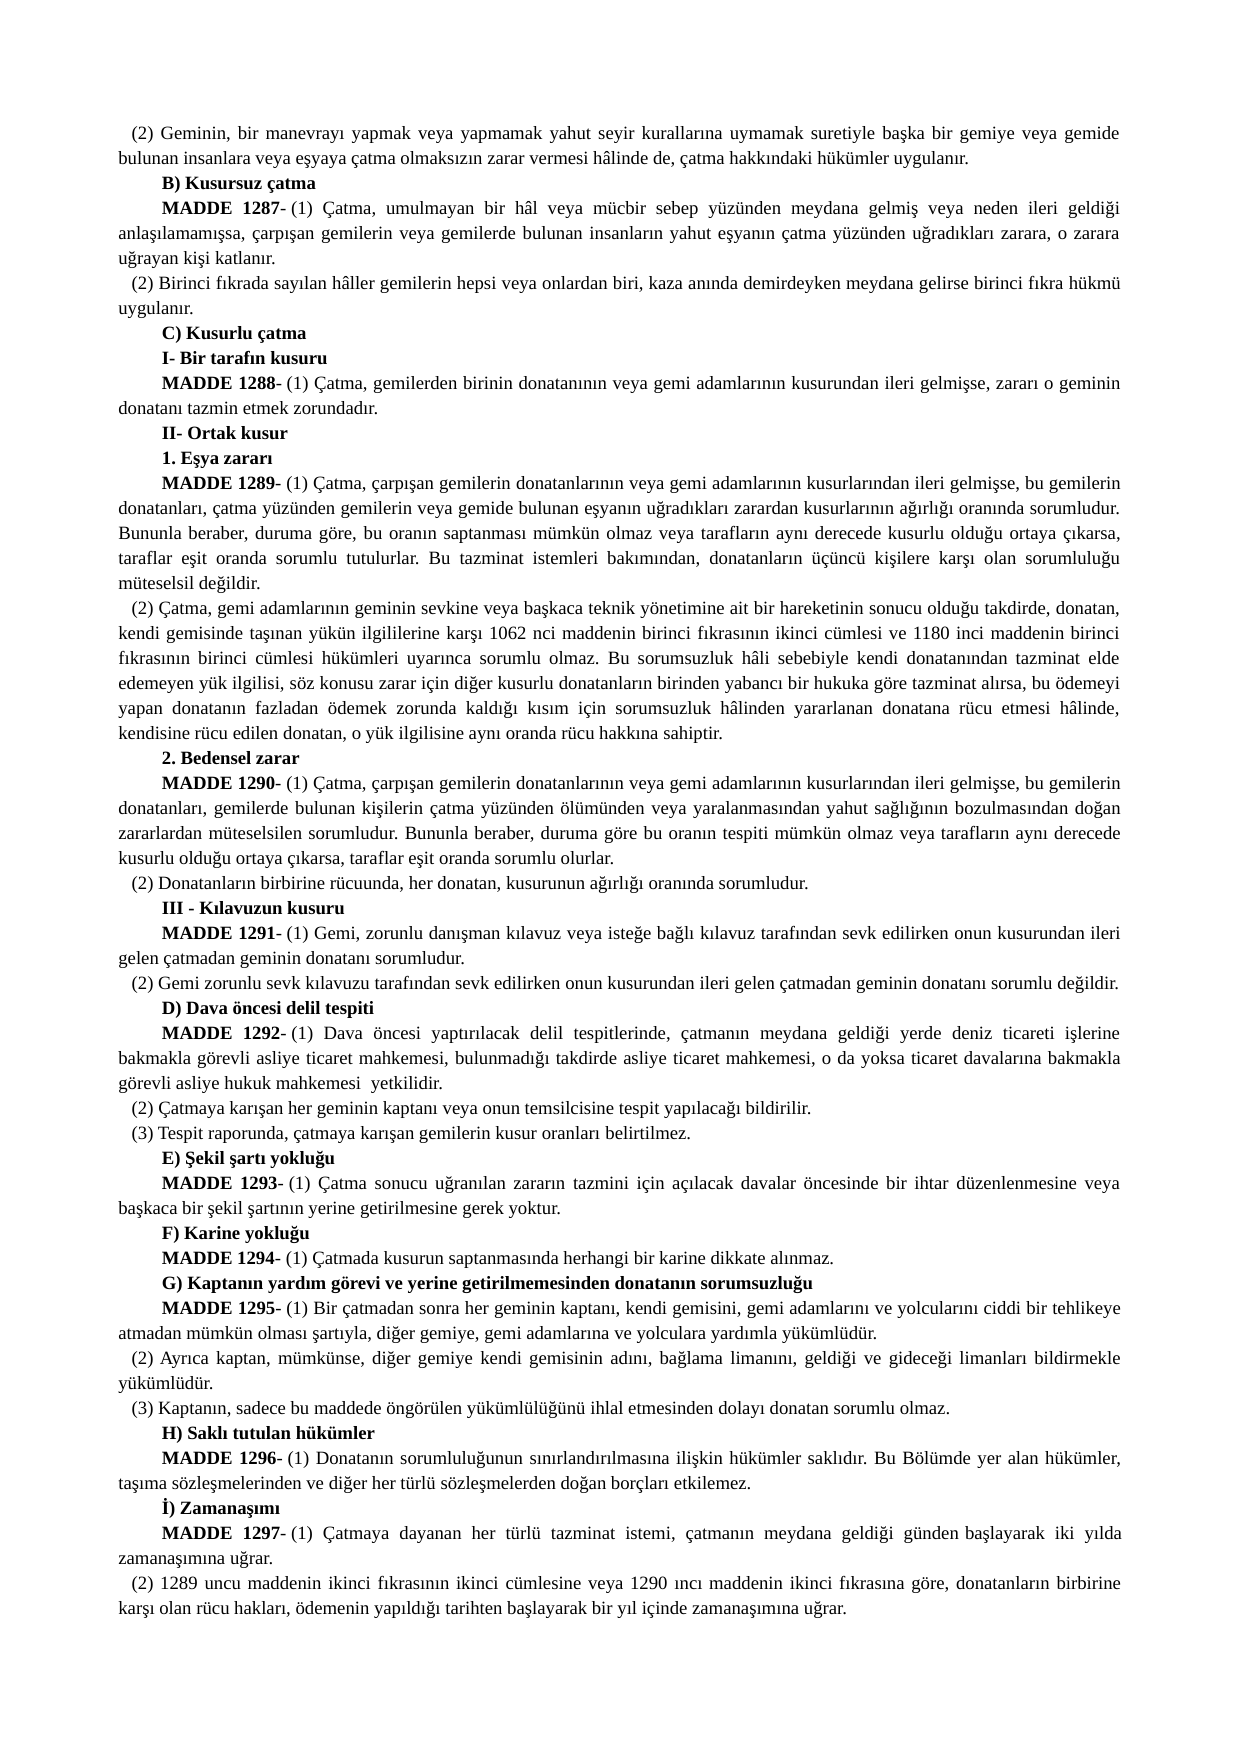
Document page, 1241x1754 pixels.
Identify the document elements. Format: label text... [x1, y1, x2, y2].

text MADDE 1292- (1) Dava öncesi yaptırılacak delil tespitlerinde, çatmanın meydana geldiği yerde deniz ticareti işlerine bakmakla görevli asliye ticaret mahkemesi, bulunmadığı takdirde asliye ticaret mahkemesi, o da yoksa ticaret davalarına bakmakla görevli asliye hukuk mahkemesi yetkilidir. [118, 1018, 1122, 1093]
text (3) Kaptanın, sadece bu maddede öngörülen yükümlülüğünü ihlal etmesinden dolayı donatan sorumlu olmaz. [118, 1393, 1122, 1418]
text MADDE 1289- (1) Çatma, çarpışan gemilerin donatanlarının veya gemi adamlarının kusurlarından ileri gelmişse, bu gemilerin donatanları, çatma yüzünden gemilerin veya gemide bulunan eşyanın uğradıkları zarardan kusurlarının ağırlığı oranında sorumludur. Bununla beraber, duruma göre, bu oranın saptanması mümkün olmaz veya tarafların aynı derecede kusurlu olduğu ortaya çıkarsa, taraflar eşit oranda sorumlu tutulurlar. Bu tazminat istemleri bakımından, donatanların üçüncü kişilere karşı olan sorumluluğu müteselsil değildir. [118, 468, 1122, 593]
text MADDE 1288- (1) Çatma, gemilerden birinin donatanının veya gemi adamlarının kusurundan ileri gelmişse, zararı o geminin donatanı tazmin etmek zorundadır. [118, 368, 1122, 418]
text MADDE 1293- (1) Çatma sonucu uğranılan zararın tazmini için açılacak davalar öncesinde bir ihtar düzenlenmesine veya başkaca bir şekil şartının yerine getirilmesine gerek yoktur. [118, 1168, 1122, 1218]
text 1. Eşya zararı [118, 443, 1122, 468]
text (2) Gemi zorunlu sevk kılavuzu tarafından sevk edilirken onun kusurundan ileri gelen çatmadan geminin donatanı sorumlu değildir. [118, 968, 1122, 993]
text G) Kaptanın yardım görevi ve yerine getirilmemesinden donatanın sorumsuzluğu [118, 1268, 1122, 1293]
text MADDE 1287- (1) Çatma, umulmayan bir hâl veya mücbir sebep yüzünden meydana gelmiş veya neden ileri geldiği anlaşılamamışsa, çarpışan gemilerin veya gemilerde bulunan insanların yahut eşyanın çatma yüzünden uğradıkları zarara, o zarara uğrayan kişi katlanır. [118, 193, 1122, 268]
text MADDE 1297- (1) Çatmaya dayanan her türlü tazminat istemi, çatmanın meydana geldiği günden başlayarak iki yılda zamanaşımına uğrar. [118, 1518, 1122, 1568]
text (2) 1289 uncu maddenin ikinci fıkrasının ikinci cümlesine veya 1290 ıncı maddenin ikinci fıkrasına göre, donatanların birbirine karşı olan rücu hakları, ödemenin yapıldığı tarihten başlayarak bir yıl içinde zamanaşımına uğrar. [118, 1568, 1122, 1618]
text MADDE 1290- (1) Çatma, çarpışan gemilerin donatanlarının veya gemi adamlarının kusurlarından ileri gelmişse, bu gemilerin donatanları, gemilerde bulunan kişilerin çatma yüzünden ölümünden veya yaralanmasından yahut sağlığının bozulmasından doğan zararlardan müteselsilen sorumludur. Bununla beraber, duruma göre bu oranın tespiti mümkün olmaz veya tarafların aynı derecede kusurlu olduğu ortaya çıkarsa, taraflar eşit oranda sorumlu olurlar. [118, 768, 1122, 868]
text (2) Donatanların birbirine rücuunda, her donatan, kusurunun ağırlığı oranında sorumludur. [118, 868, 1122, 893]
text MADDE 1294- (1) Çatmada kusurun saptanmasında herhangi bir karine dikkate alınmaz. [118, 1243, 1122, 1268]
text (3) Tespit raporunda, çatmaya karışan gemilerin kusur oranları belirtilmez. [118, 1118, 1122, 1143]
text (2) Ayrıca kaptan, mümkünse, diğer gemiye kendi gemisinin adını, bağlama limanını, geldiği ve gideceği limanları bildirmekle yükümlüdür. [118, 1343, 1122, 1393]
text (2) Çatmaya karışan her geminin kaptanı veya onun temsilcisine tespit yapılacağı bildirilir. [118, 1093, 1122, 1118]
text (2) Birinci fıkrada sayılan hâller gemilerin hepsi veya onlardan biri, kaza anında demirdeyken meydana gelirse birinci fıkra hükmü uygulanır. [118, 268, 1122, 318]
text (2) Geminin, bir manevrayı yapmak veya yapmamak yahut seyir kurallarına uymamak suretiyle başka bir gemiye veya gemide bulunan insanlara veya eşyaya çatma olmaksızın zarar vermesi hâlinde de, çatma hakkındaki hükümler uygulanır. [118, 118, 1122, 168]
text E) Şekil şartı yokluğu [118, 1143, 1122, 1168]
text II- Ortak kusur [118, 418, 1122, 443]
text F) Karine yokluğu [118, 1218, 1122, 1243]
text I- Bir tarafın kusuru [118, 343, 1122, 368]
text D) Dava öncesi delil tespiti [118, 993, 1122, 1018]
text B) Kusursuz çatma [118, 168, 1122, 193]
text MADDE 1296- (1) Donatanın sorumluluğunun sınırlandırılmasına ilişkin hükümler saklıdır. Bu Bölümde yer alan hükümler, taşıma sözleşmelerinden ve diğer her türlü sözleşmelerden doğan borçları etkilemez. [118, 1443, 1122, 1493]
text İ) Zamanaşımı [118, 1493, 1122, 1518]
text H) Saklı tutulan hükümler [118, 1418, 1122, 1443]
text III - Kılavuzun kusuru [118, 893, 1122, 918]
text C) Kusurlu çatma [118, 318, 1122, 343]
text MADDE 1295- (1) Bir çatmadan sonra her geminin kaptanı, kendi gemisini, gemi adamlarını ve yolcularını ciddi bir tehlikeye atmadan mümkün olması şartıyla, diğer gemiye, gemi adamlarına ve yolculara yardımla yükümlüdür. [118, 1293, 1122, 1343]
text MADDE 1291- (1) Gemi, zorunlu danışman kılavuz veya isteğe bağlı kılavuz tarafından sevk edilirken onun kusurundan ileri gelen çatmadan geminin donatanı sorumludur. [118, 918, 1122, 968]
text (2) Çatma, gemi adamlarının geminin sevkine veya başkaca teknik yönetimine ait bir hareketinin sonucu olduğu takdirde, donatan, kendi gemisinde taşınan yükün ilgililerine karşı 1062 nci maddenin birinci fıkrasının ikinci cümlesi ve 1180 inci maddenin birinci fıkrasının birinci cümlesi hükümleri uyarınca sorumlu olmaz. Bu sorumsuzluk hâli sebebiyle kendi donatanından tazminat elde edemeyen yük ilgilisi, söz konusu zarar için diğer kusurlu donatanların birinden yabancı bir hukuka göre tazminat alırsa, bu ödemeyi yapan donatanın fazladan ödemek zorunda kaldığı kısım için sorumsuzluk hâlinden yararlanan donatana rücu etmesi hâlinde, kendisine rücu edilen donatan, o yük ilgilisine aynı oranda rücu hakkına sahiptir. [118, 593, 1122, 743]
text 2. Bedensel zarar [118, 743, 1122, 768]
